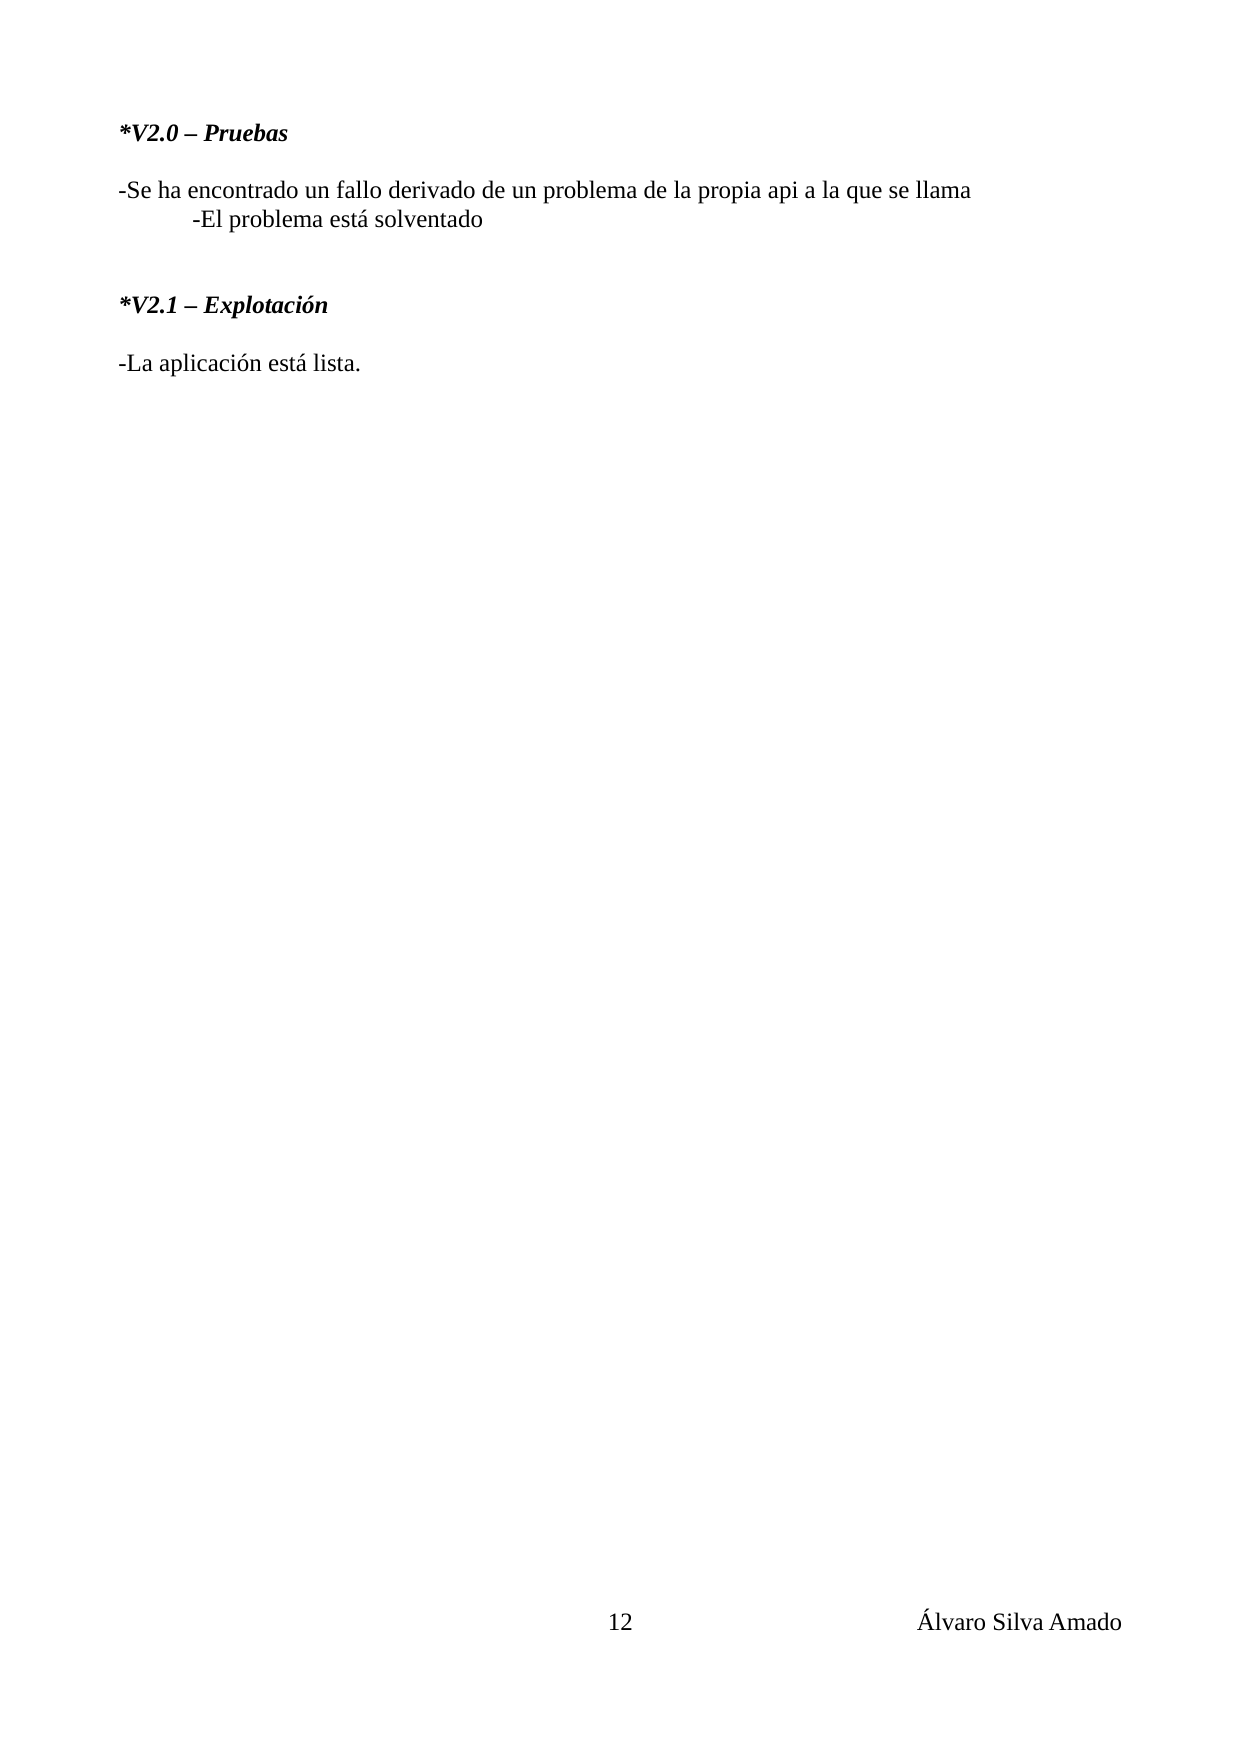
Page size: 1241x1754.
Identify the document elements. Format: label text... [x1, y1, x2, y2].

text -La aplicación está lista. [118, 348, 1122, 377]
text -Se ha encontrado un fallo derivado de un problema de la propia api a la que se llama [118, 176, 1122, 204]
text -El problema está solventado [118, 204, 1122, 233]
text *V2.0 – Pruebas [118, 118, 1122, 147]
text *V2.1 – Explotación [118, 291, 1122, 319]
